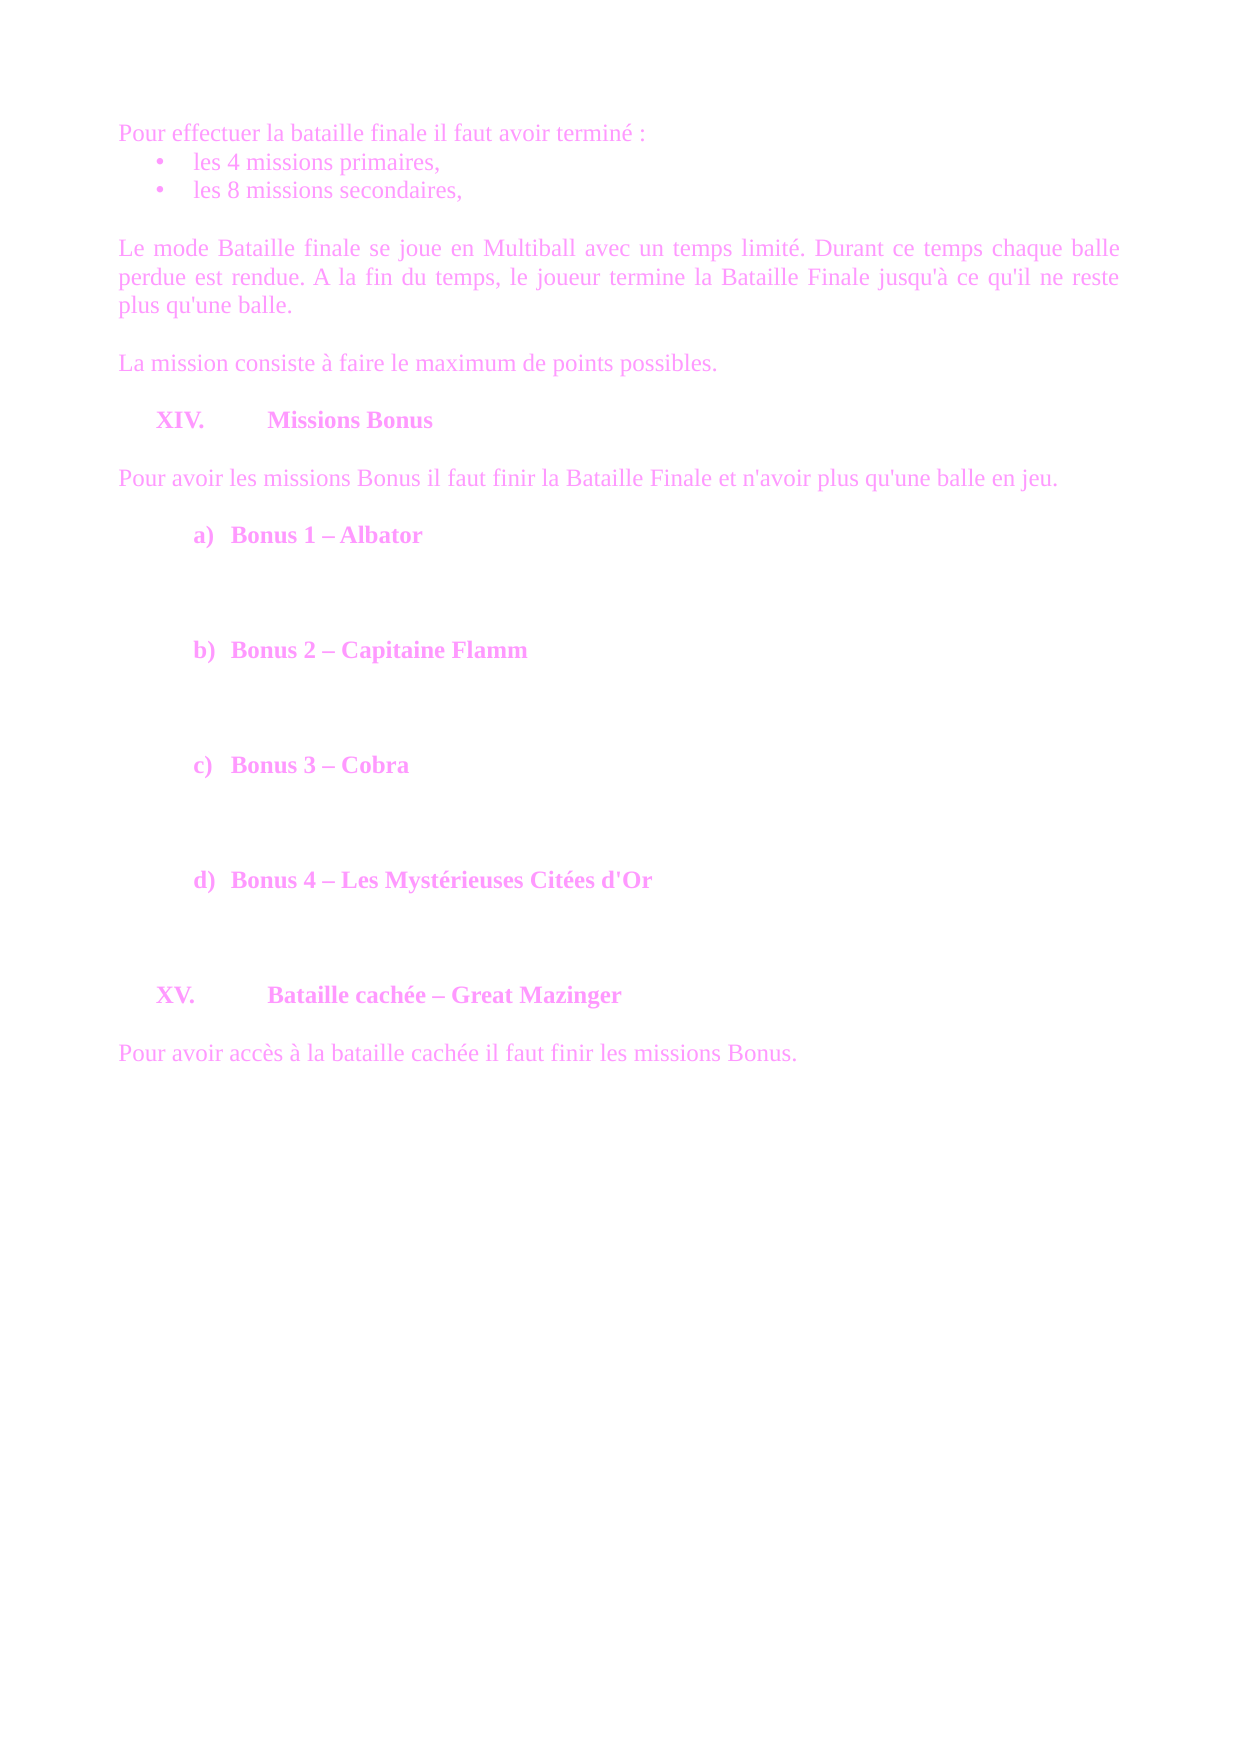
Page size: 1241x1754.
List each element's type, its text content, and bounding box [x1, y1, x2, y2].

list Bonus 1 – Albator [193, 521, 1122, 549]
text Pour avoir accès à la bataille cachée il faut finir les missions Bonus. [118, 1038, 1122, 1067]
text La mission consiste à faire le maximum de points possibles. [118, 348, 1122, 377]
list les 8 missions secondaires, [156, 176, 1122, 204]
list Bonus 3 – Cobra [193, 751, 1122, 779]
text Pour effectuer la bataille finale il faut avoir terminé : [118, 118, 1122, 147]
list Bataille cachée – Great Mazinger [156, 981, 1122, 1009]
list les 4 missions primaires, [156, 147, 1122, 176]
list Missions Bonus [156, 406, 1122, 434]
text Pour avoir les missions Bonus il faut finir la Bataille Finale et n'avoir plus qu'une balle en jeu. [118, 463, 1122, 492]
text Le mode Bataille finale se joue en Multiball avec un temps limité. Durant ce temps chaque balle perdue est rendue. A la fin du temps, le joueur termine la Bataille Finale jusqu'à ce qu'il ne reste plus qu'une balle. [118, 233, 1122, 319]
list Bonus 2 – Capitaine Flamm [193, 636, 1122, 664]
list Bonus 4 – Les Mystérieuses Citées d'Or [193, 866, 1122, 894]
